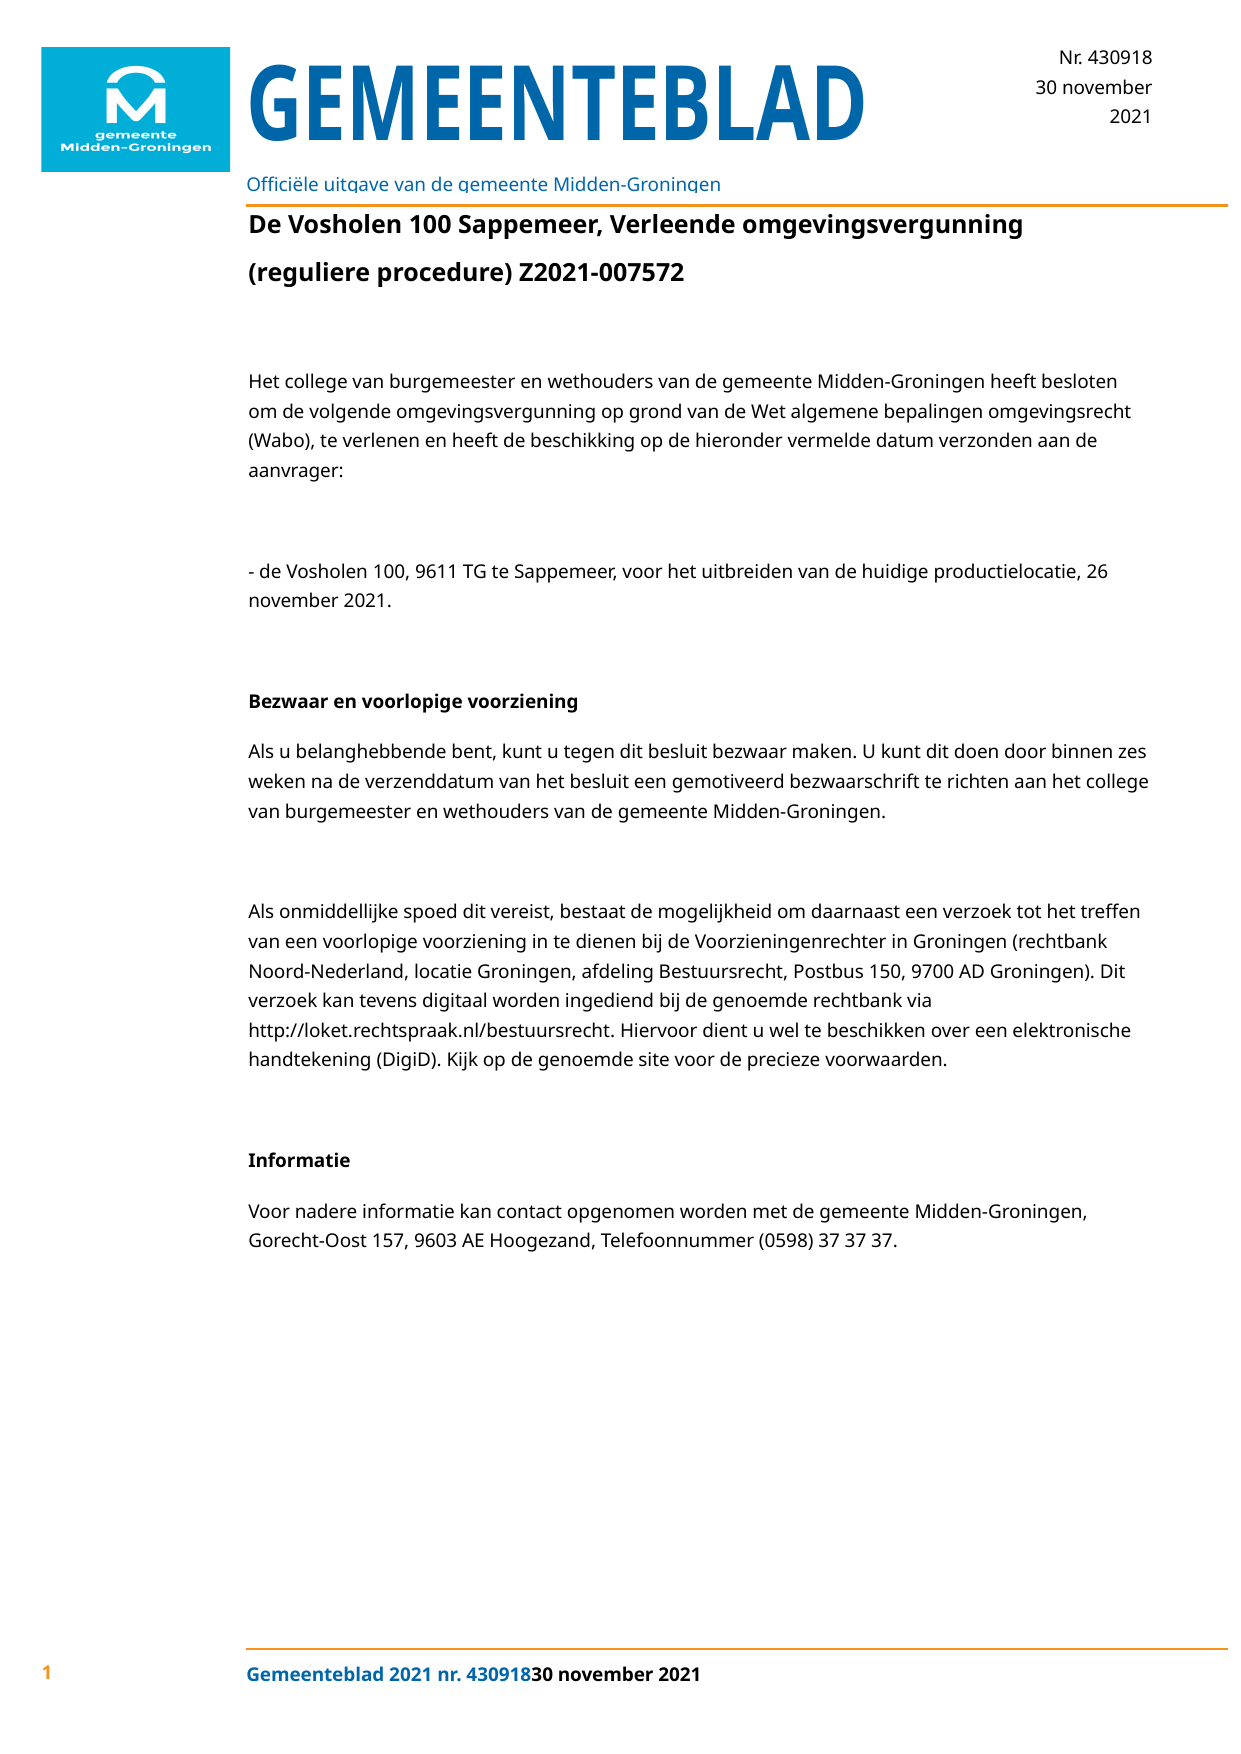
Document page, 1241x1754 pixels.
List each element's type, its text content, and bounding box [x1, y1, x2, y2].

text De Vosholen 100 Sappemeer, Verleende omgevingsvergunning (reguliere procedure) Z2021-007572 [248, 207, 1152, 288]
text Als u belanghebbende bent, kunt u tegen dit besluit bezwaar maken. U kunt dit doen door binnen zes weken na de verzenddatum van het besluit een gemotiveerd bezwaarschrift te richten aan het college van burgemeester en wethouders van de gemeente Midden-Groningen. [248, 739, 1152, 824]
picture [108, 66, 164, 82]
picture [184, 146, 190, 153]
text Informatie [248, 1147, 1152, 1173]
text Het college van burgemeester en wethouders van de gemeente Midden-Groningen heeft besloten om de volgende omgevingsvergunning op grond van de Wet algemene bepalingen omgevingsrecht (Wabo), te verlenen en heeft de beschikking op de hieronder vermelde datum verzonden aan de aanvrager: [248, 368, 1152, 483]
text - de Vosholen 100, 9611 TG te Sappemeer, voor het uitbreiden van de huidige productielocatie, 26 november 2021. [248, 558, 1152, 613]
picture [107, 89, 165, 122]
text Voor nadere informatie kan contact opgenomen worden met de gemeente Midden-Groningen, Gorecht-Oost 157, 9603 AE Hoogezand, Telefoonnummer (0598) 37 37 37. [248, 1198, 1152, 1253]
text Bezwaar en voorlopige voorziening [248, 688, 1152, 714]
text Als onmiddellijke spoed dit vereist, bestaat de mogelijkheid om daarnaast een verzoek tot het treffen van een voorlopige voorziening in te dienen bij de Voorzieningenrechter in Groningen (rechtbank Noord-Nederland, locatie Groningen, afdeling Bestuursrecht, Postbus 150, 9700 AD Groningen). Dit verzoek kan tevens digitaal worden ingediend bij de genoemde rechtbank via http://loket.rechtspraak.nl/bestuursrecht. Hiervoor dient u wel te beschikken over een elektronische handtekening (DigiD). Kijk op de genoemde site voor de precieze voorwaarden. [248, 899, 1152, 1072]
